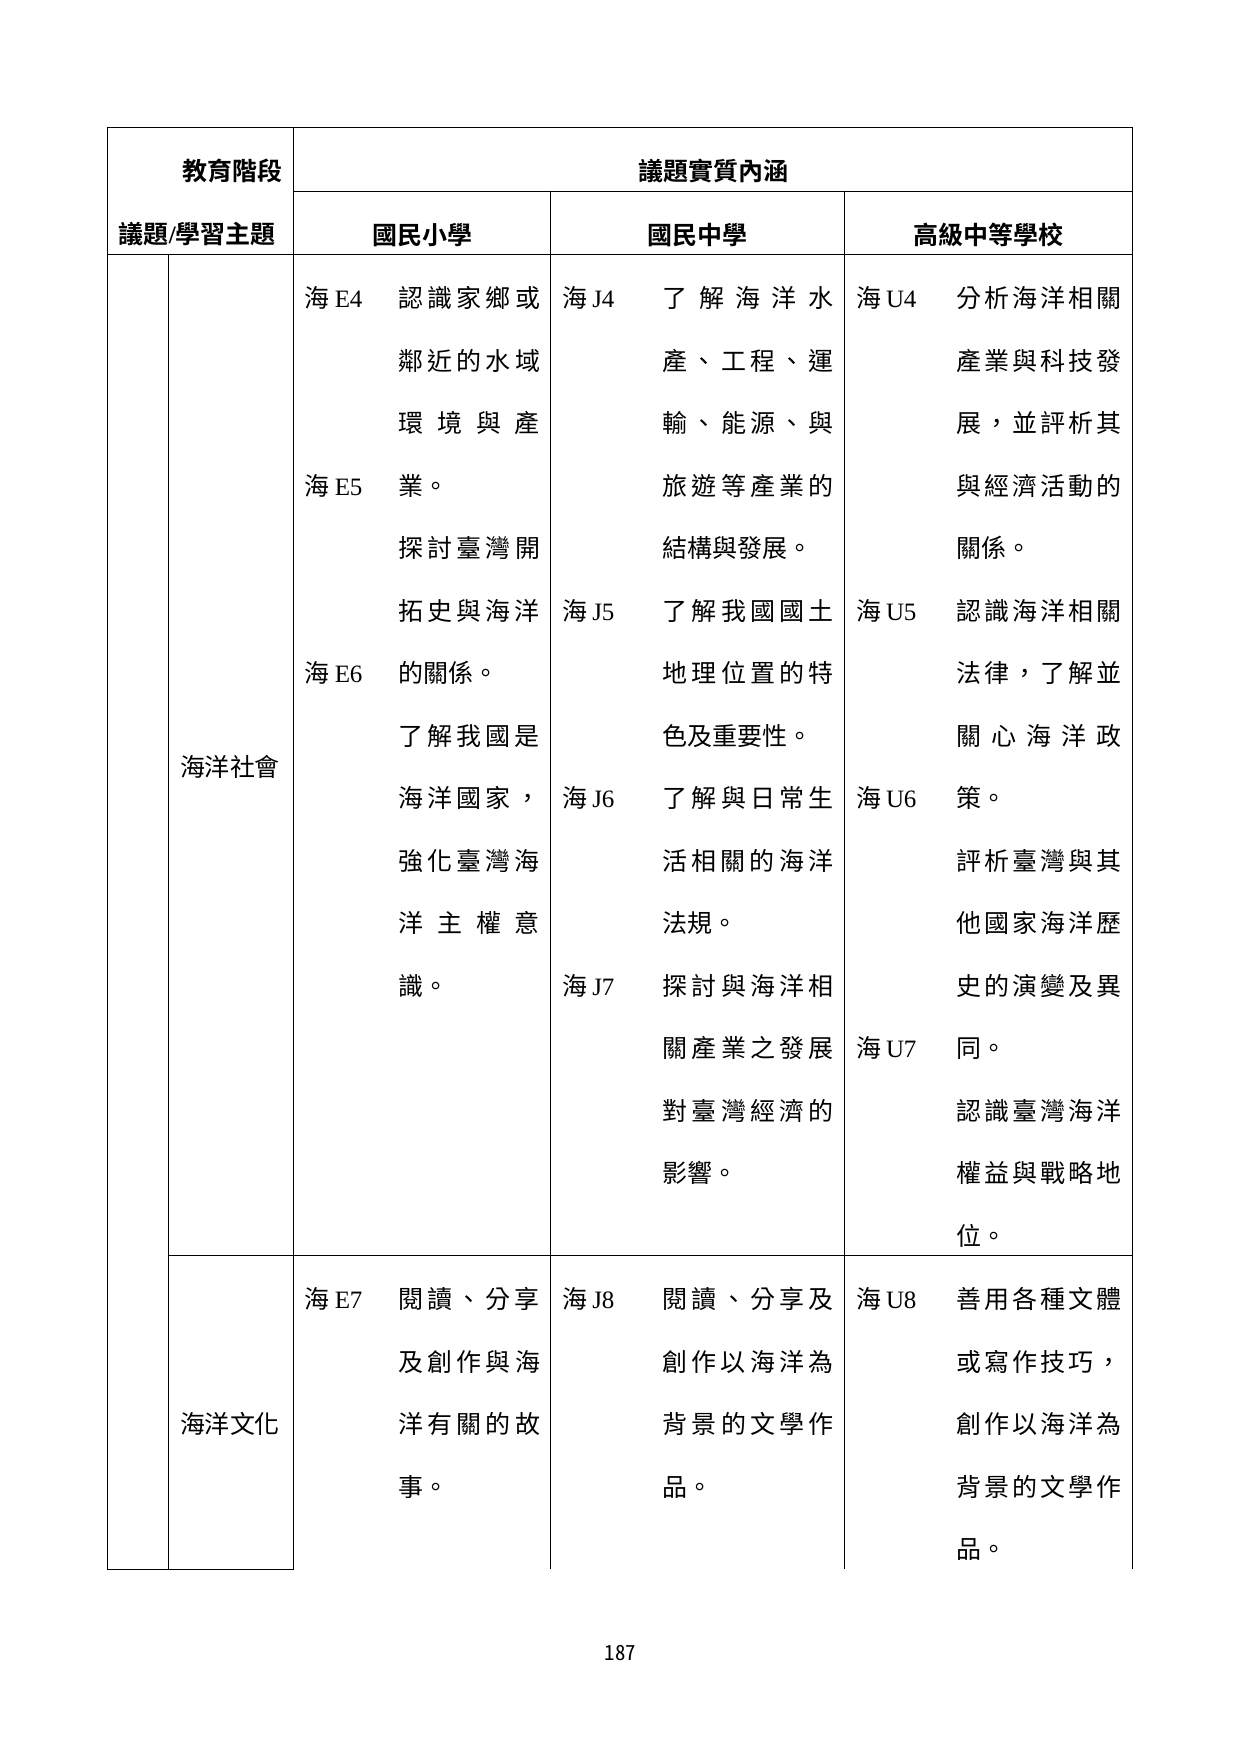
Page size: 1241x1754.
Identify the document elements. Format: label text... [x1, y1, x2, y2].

table_cell 海J8 [551, 1256, 651, 1506]
table_cell [387, 1506, 550, 1569]
table_cell [108, 255, 168, 1569]
table_cell 高級中等學校 [845, 192, 1132, 254]
table_cell 閱讀、分享及創作以海洋為背景的文學作品。 [651, 1256, 844, 1506]
table_cell [551, 1506, 651, 1569]
table_cell 海E4 海E5 海E6 [294, 255, 387, 1255]
table_cell [651, 1506, 844, 1569]
table_cell 海U4 海U5 海U6 海U7 [845, 255, 945, 1255]
table_cell 海洋文化 [169, 1256, 293, 1569]
table_header 議題實質內涵 [294, 128, 1132, 191]
table_cell 海U8 [845, 1256, 945, 1569]
table_cell 善用各種文體或寫作技巧，創作以海洋為背景的文學作品。 [945, 1256, 1132, 1569]
table_cell 國民小學 [294, 192, 550, 254]
table_cell 閱讀、分享及創作與海洋有關的故事。 [387, 1256, 550, 1506]
table_cell 海洋社會 [169, 255, 293, 1255]
table_cell 國民中學 [551, 192, 844, 254]
table_header 教育階段 議題/學習主題 [108, 128, 293, 254]
table_cell 分析海洋相關產業與科技發展，並評析其與經濟活動的關係。 認識海洋相關法律，了解並關心海洋政策。 評析臺灣與其他國家海洋歷史的演變及異同。 認識臺灣海洋權益與戰略地位。 [945, 255, 1132, 1255]
table_cell [294, 1506, 387, 1569]
table_cell 認識家鄉或鄰近的水域環境與產業。 探討臺灣開拓史與海洋的關係。 了解我國是海洋國家，強化臺灣海洋主權意識。 [387, 255, 550, 1255]
table_cell 海J4 海J5 海J6 海J7 [551, 255, 651, 1255]
table_cell 了解海洋水產、工程、運輸、能源、與旅遊等產業的結構與發展。 了解我國國土地理位置的特色及重要性。 了解與日常生活相關的海洋法規。 探討與海洋相關產業之發展對臺灣經濟的影響。 [651, 255, 844, 1255]
table_cell 海E7 [294, 1256, 387, 1506]
